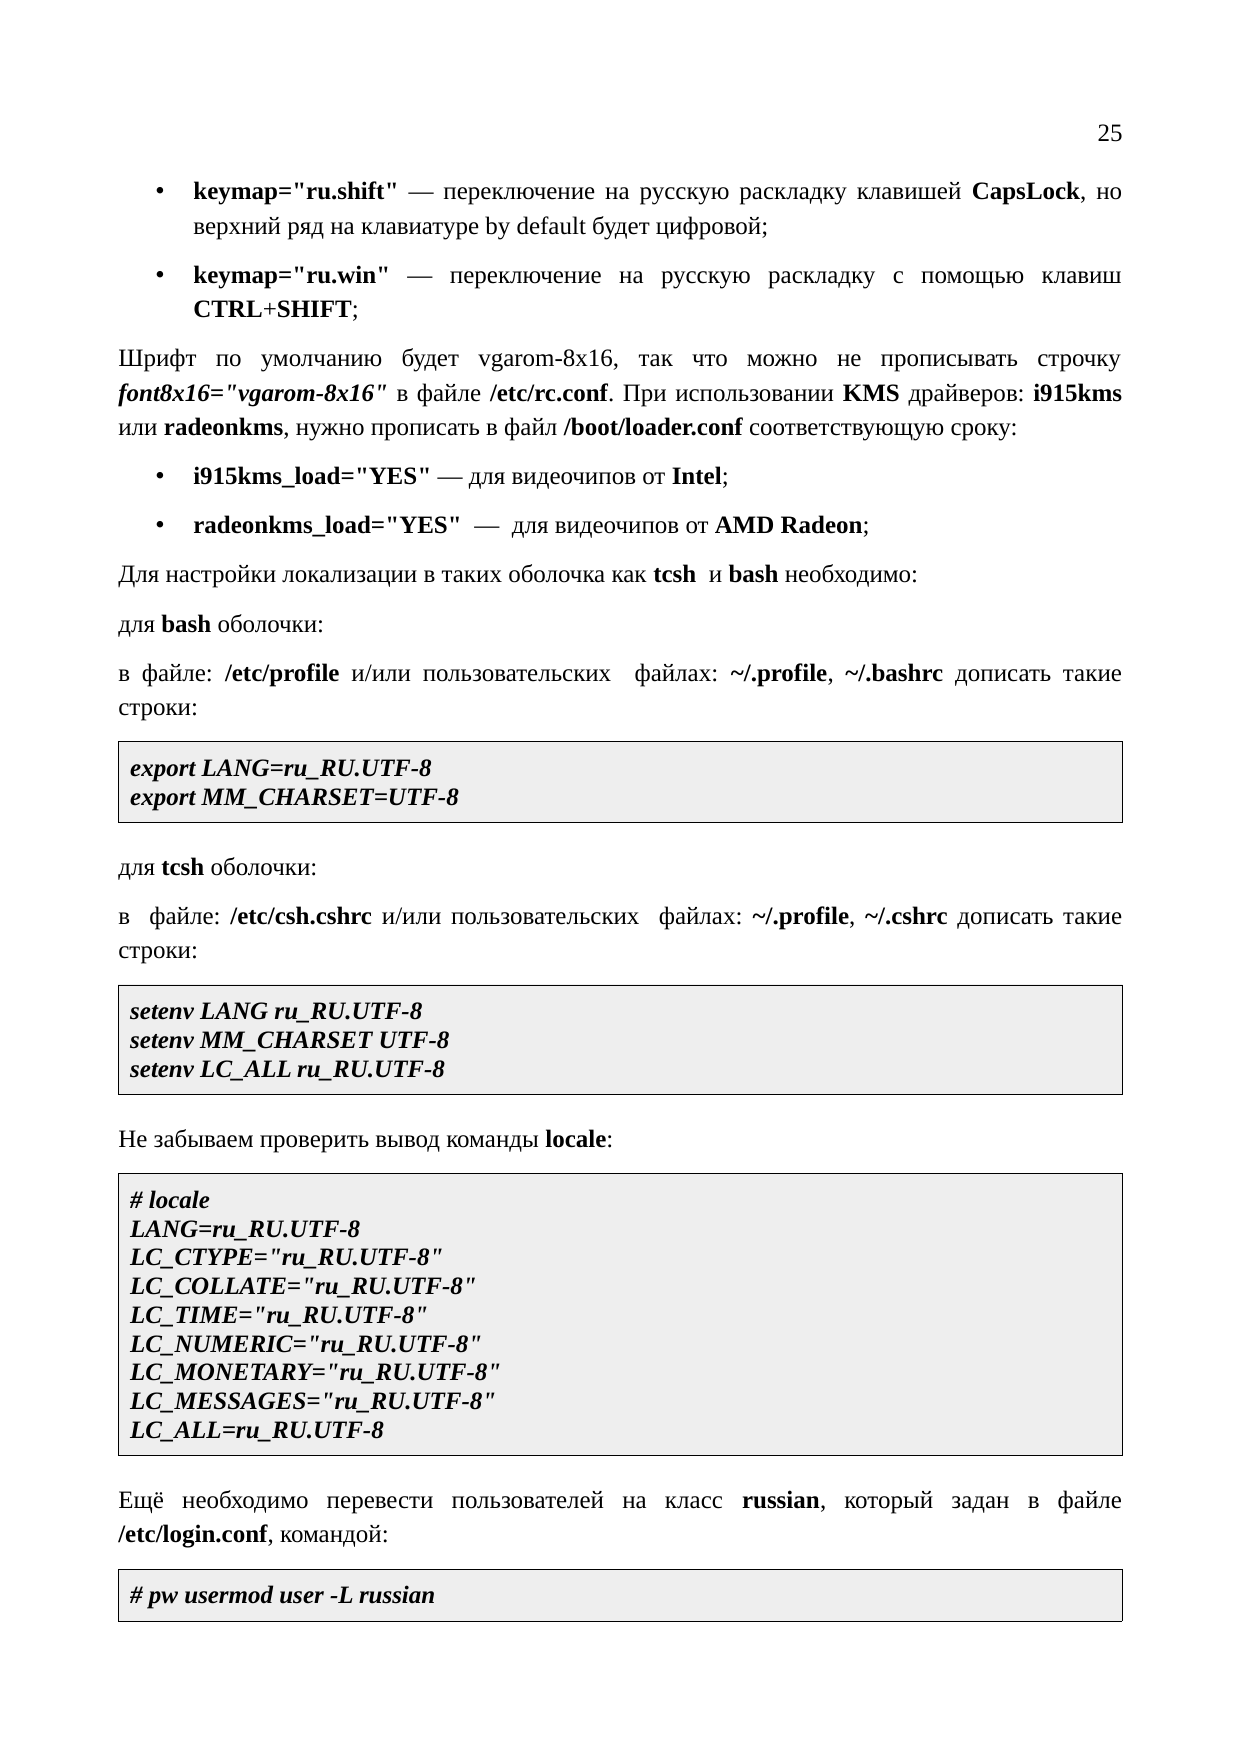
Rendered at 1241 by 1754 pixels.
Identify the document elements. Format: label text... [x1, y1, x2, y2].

text для bash оболочки: [118, 609, 1122, 637]
text setenv MM_CHARSET UTF-8 [119, 1013, 1122, 1042]
text LC_ALL=ru_RU.UTF-8 [119, 1403, 1122, 1455]
text в файле: /etc/profile и/или пользовательских файлах: ~/.profile, ~/.bashrc дописать такие строки: [118, 658, 1122, 721]
text export LANG=ru_RU.UTF-8 [119, 742, 1122, 770]
text LC_MESSAGES="ru_RU.UTF-8" [119, 1374, 1122, 1403]
text в файле: /etc/csh.cshrc и/или пользовательских файлах: ~/.profile, ~/.cshrc дописать такие строки: [118, 901, 1122, 964]
text setenv LANG ru_RU.UTF-8 [119, 986, 1122, 1013]
text LC_NUMERIC="ru_RU.UTF-8" [119, 1317, 1122, 1346]
text LC_TIME="ru_RU.UTF-8" [119, 1288, 1122, 1317]
text setenv LC_ALL ru_RU.UTF-8 [119, 1042, 1122, 1094]
text LANG=ru_RU.UTF-8 [119, 1202, 1122, 1231]
list radeonkms_load="YES" — для видеочипов от AMD Radeon; [156, 511, 1122, 539]
text для tcsh оболочки: [118, 852, 1122, 881]
text LC_CTYPE="ru_RU.UTF-8" [119, 1231, 1122, 1259]
text export MM_CHARSET=UTF-8 [119, 770, 1122, 822]
text LC_COLLATE="ru_RU.UTF-8" [119, 1259, 1122, 1288]
text Ещё необходимо перевести пользователей на класс russian, который задан в файле /etc/login.conf, командой: [118, 1485, 1122, 1548]
text Шрифт по умолчанию будет vgarom-8x16, так что можно не прописывать строчку font8x16="vgarom-8x16" в файле /etc/rc.conf. При использовании KMS драйверов: i915kms или radeonkms, нужно прописать в файл /boot/loader.conf соответствующую сроку: [118, 343, 1122, 441]
list keymap="ru.win" — переключение на русскую раскладку с помощью клавиш CTRL+SHIFT; [156, 260, 1122, 323]
text # locale [119, 1174, 1122, 1202]
text Не забываем проверить вывод команды locale: [118, 1124, 1122, 1153]
text LC_MONETARY="ru_RU.UTF-8" [119, 1346, 1122, 1374]
text # pw usermod user -L russian [119, 1570, 1122, 1621]
text Для настройки локализации в таких оболочка как tcsh и bash необходимо: [118, 559, 1122, 588]
list keymap="ru.shift" — переключение на русскую раскладку клавишей CapsLock, но верхний ряд на клавиатуре by default будет цифровой; [156, 176, 1122, 239]
list i915kms_load="YES" — для видеочипов от Intel; [156, 461, 1122, 490]
